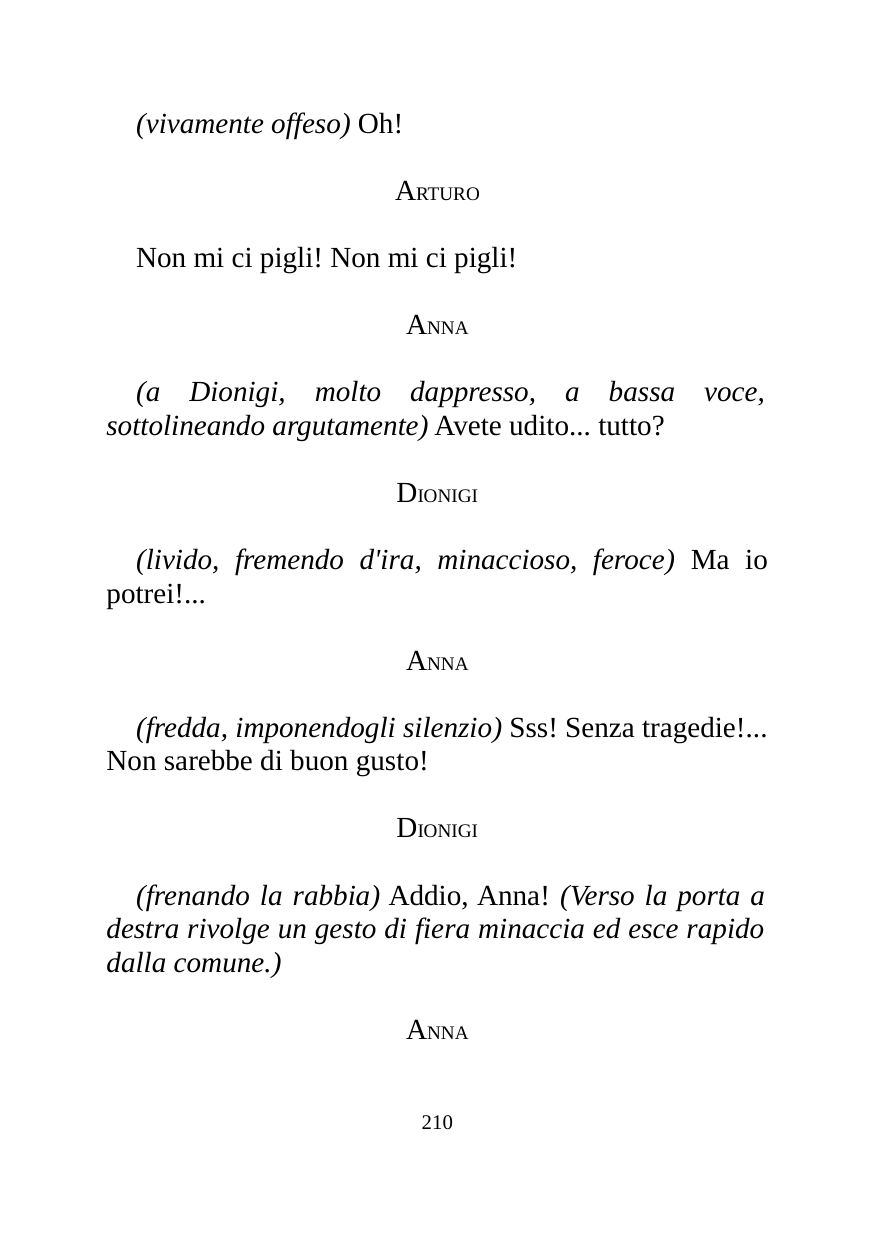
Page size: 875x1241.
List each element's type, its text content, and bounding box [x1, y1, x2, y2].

text (livido, fremendo d'ira, minaccioso, feroce) Ma io potrei!... [106, 542, 768, 609]
text Anna [106, 643, 768, 676]
text (frenando la rabbia) Addio, Anna! (Verso la porta a destra rivolge un gesto di fiera minaccia ed esce rapido dalla comune.) [106, 878, 768, 978]
text (a Dionigi, molto dappresso, a bassa voce, sottolineando argutamente) Avete udito... tutto? [106, 374, 768, 442]
text (fredda, imponendogli silenzio) Sss! Senza tragedie!... Non sarebbe di buon gusto! [106, 710, 768, 777]
text Arturo [106, 173, 768, 207]
text Dionigi [106, 475, 768, 509]
text (vivamente offeso) Oh! [106, 106, 768, 140]
text Dionigi [106, 811, 768, 844]
text Non mi ci pigli! Non mi ci pigli! [106, 240, 768, 274]
text Anna [106, 1012, 768, 1045]
text Anna [106, 307, 768, 341]
